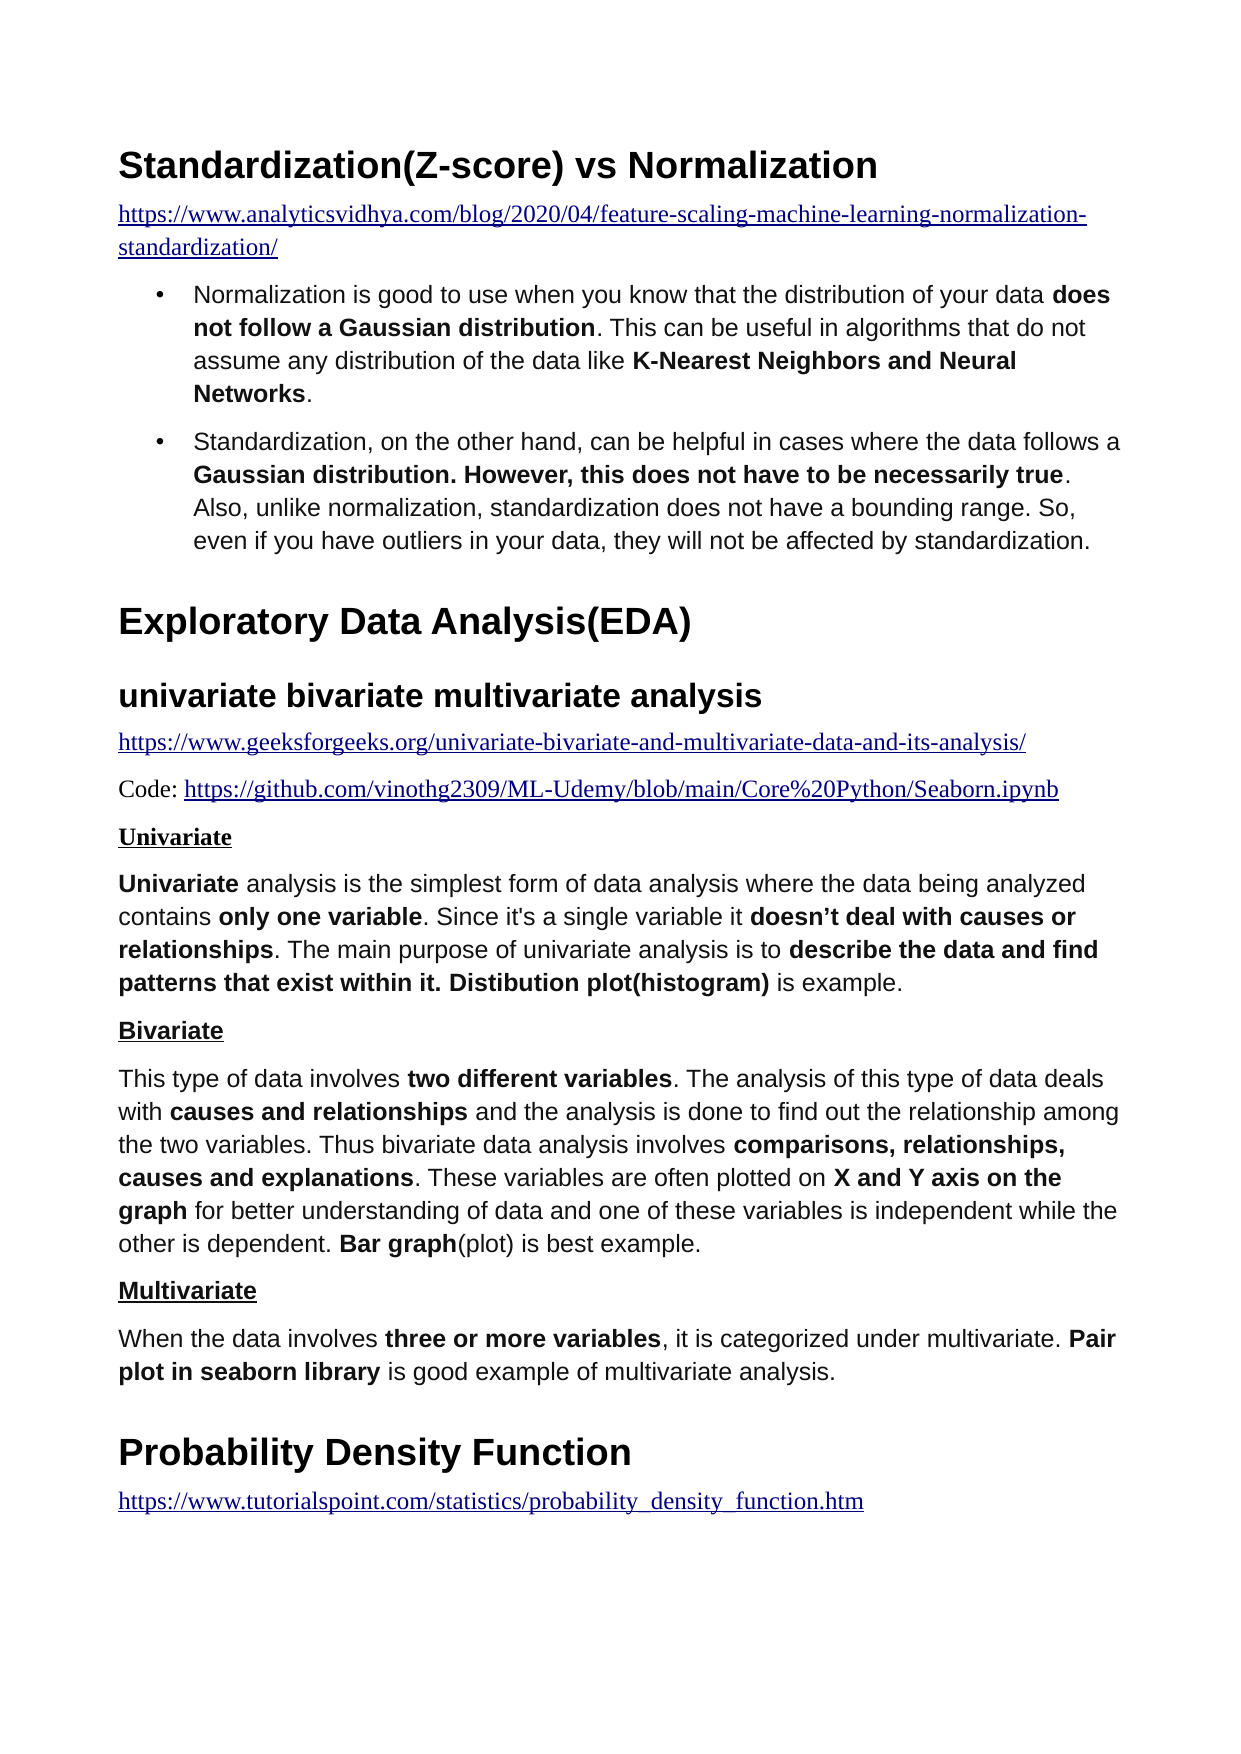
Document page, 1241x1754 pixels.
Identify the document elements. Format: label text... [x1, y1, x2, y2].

text Univariate [118, 822, 1122, 851]
text Bivariate [118, 1016, 1122, 1045]
text When the data involves three or more variables, it is categorized under multivariate. Pair plot in seaborn library is good example of multivariate analysis. [118, 1324, 1122, 1386]
text Univariate analysis is the simplest form of data analysis where the data being analyzed contains only one variable. Since it's a single variable it doesn’t deal with causes or relationships. The main purpose of univariate analysis is to describe the data and find patterns that exist within it. Distibution plot(histogram) is example. [118, 869, 1122, 997]
list Standardization, on the other hand, can be helpful in cases where the data follows a Gaussian distribution. However, this does not have to be necessarily true. Also, unlike normalization, standardization does not have a bounding range. So, even if you have outliers in your data, they will not be affected by standardization. [156, 427, 1122, 554]
text https://www.geeksforgeeks.org/univariate-bivariate-and-multivariate-data-and-its-analysis/ [118, 727, 1122, 755]
subtitle Standardization(Z-score) vs Normalization [118, 143, 1122, 187]
list Normalization is good to use when you know that the distribution of your data does not follow a Gaussian distribution. This can be useful in algorithms that do not assume any distribution of the data like K-Nearest Neighbors and Neural Networks. [156, 280, 1122, 408]
text Code: https://github.com/vinothg2309/ML-Udemy/blob/main/Core%20Python/Seaborn.ipynb [118, 774, 1122, 803]
text Multivariate [118, 1276, 1122, 1305]
text https://www.analyticsvidhya.com/blog/2020/04/feature-scaling-machine-learning-normalization-standardization/ [118, 199, 1122, 261]
subtitle Exploratory Data Analysis(EDA) [118, 598, 1122, 642]
text This type of data involves two different variables. The analysis of this type of data deals with causes and relationships and the analysis is done to find out the relationship among the two variables. Thus bivariate data analysis involves comparisons, relationships, causes and explanations. These variables are often plotted on X and Y axis on the graph for better understanding of data and one of these variables is independent while the other is dependent. Bar graph(plot) is best example. [118, 1064, 1122, 1257]
subtitle Probability Density Function [118, 1429, 1122, 1473]
text https://www.tutorialspoint.com/statistics/probability_density_function.htm [118, 1486, 1122, 1514]
subtitle univariate bivariate multivariate analysis [118, 675, 1122, 714]
